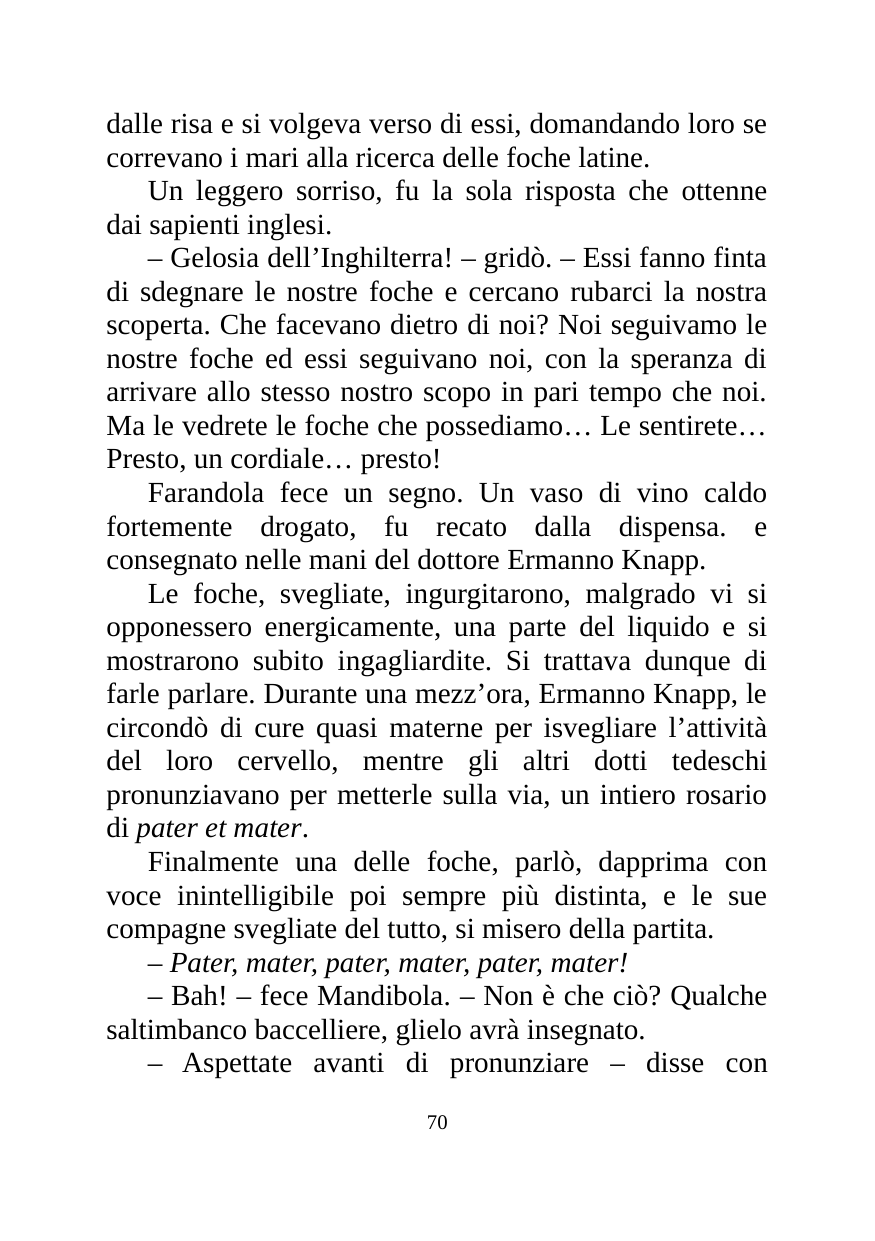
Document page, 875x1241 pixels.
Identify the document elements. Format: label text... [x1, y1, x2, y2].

text ‒ Bah! ‒ fece Mandibola. ‒ Non è che ciò? Qualche saltimbanco baccelliere, glielo avrà insegnato. [106, 978, 768, 1045]
text Un leggero sorriso, fu la sola risposta che ottenne dai sapienti inglesi. [106, 173, 768, 240]
text Finalmente una delle foche, parlò, dapprima con voce inintelligibile poi sempre più distinta, e le sue compagne svegliate del tutto, si misero della partita. [106, 844, 768, 945]
text Farandola fece un segno. Un vaso di vino caldo fortemente drogato, fu recato dalla dispensa. e consegnato nelle mani del dottore Ermanno Knapp. [106, 475, 768, 576]
text ‒ Aspettate avanti di pronunziare ‒ disse con [106, 1045, 768, 1079]
text ‒ Pater, mater, pater, mater, pater, mater! [106, 945, 768, 978]
text ‒ Gelosia dell’Inghilterra! ‒ gridò. ‒ Essi fanno finta di sdegnare le nostre foche e cercano rubarci la nostra scoperta. Che facevano dietro di noi? Noi seguivamo le nostre foche ed essi seguivano noi, con la speranza di arrivare allo stesso nostro scopo in pari tempo che noi. Ma le vedrete le foche che possediamo… Le sentirete… Presto, un cordiale… presto! [106, 240, 768, 475]
text dalle risa e si volgeva verso di essi, domandando loro se correvano i mari alla ricerca delle foche latine. [106, 106, 768, 173]
text Le foche, svegliate, ingurgitarono, malgrado vi si opponessero energicamente, una parte del liquido e si mostrarono subito ingagliardite. Si trattava dunque di farle parlare. Durante una mezz’ora, Ermanno Knapp, le circondò di cure quasi materne per isvegliare l’attività del loro cervello, mentre gli altri dotti tedeschi pronunziavano per metterle sulla via, un intiero rosario di pater et mater. [106, 576, 768, 844]
